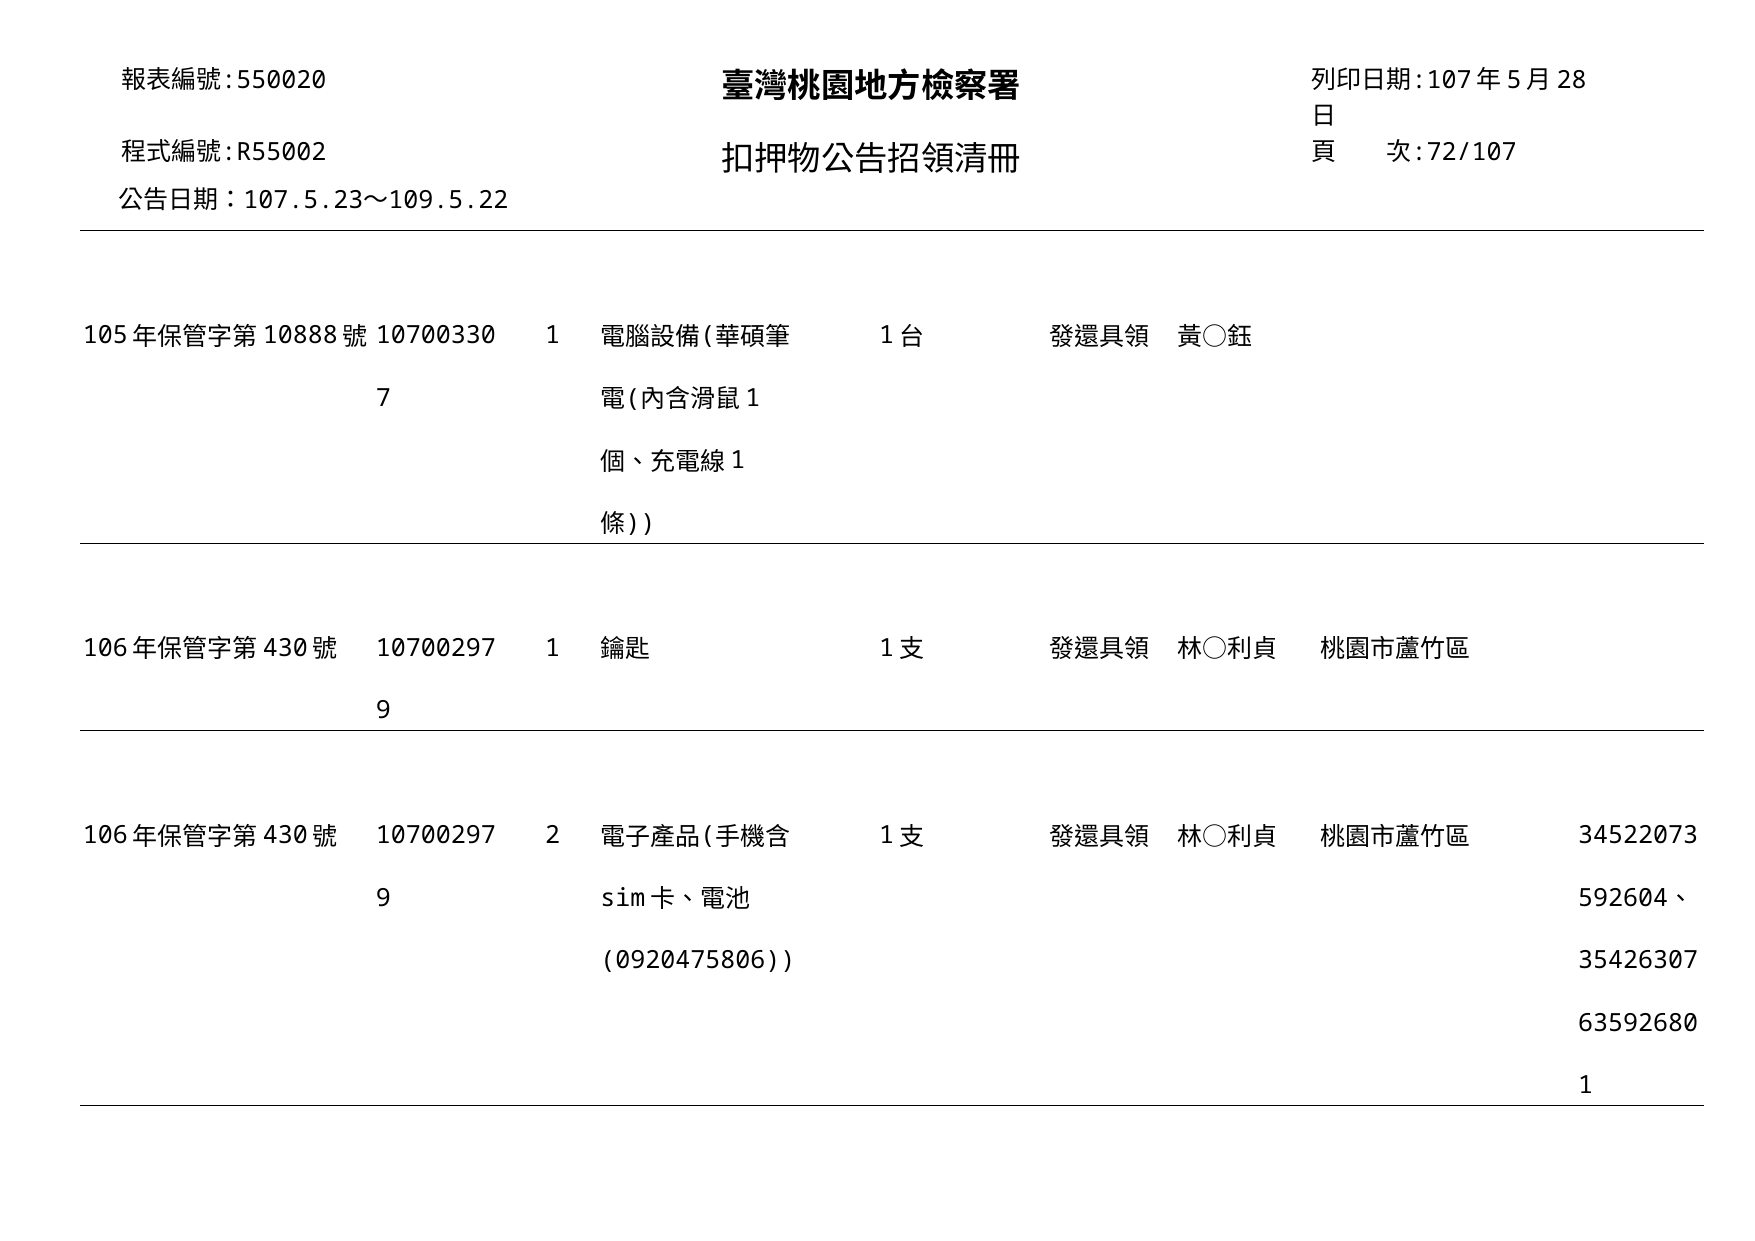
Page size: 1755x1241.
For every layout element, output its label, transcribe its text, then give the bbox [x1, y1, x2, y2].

table_cell 電腦設備(華碩筆電(內含滑鼠1個、充電線1條)) [597, 231, 807, 542]
table_cell 發還具領 [1046, 544, 1175, 730]
table_cell [1575, 544, 1704, 730]
table_cell 106年保管字第430號 [80, 731, 373, 1105]
table_cell 1 [507, 231, 597, 542]
table_cell 林○利貞 [1175, 731, 1317, 1105]
table_cell 1 [507, 544, 597, 730]
table_cell 107003307 [373, 231, 507, 542]
table_cell 106年保管字第430號 [80, 544, 373, 730]
table_cell 2 [507, 731, 597, 1105]
table_cell 1台 [808, 231, 927, 542]
table_cell [1575, 231, 1704, 542]
table_cell 鑰匙 [597, 544, 807, 730]
table_cell 林○利貞 [1175, 544, 1317, 730]
table_cell [1317, 231, 1575, 542]
table_cell 105年保管字第10888號 [80, 231, 373, 542]
table_cell [927, 544, 1046, 730]
table_cell 桃園市蘆竹區 [1317, 544, 1575, 730]
table_cell 34522073592604、35426307635926801 [1575, 731, 1704, 1105]
table_cell [927, 731, 1046, 1105]
table_cell 發還具領 [1046, 231, 1175, 542]
table_cell 黃○鈺 [1175, 231, 1317, 542]
table_cell 1支 [808, 544, 927, 730]
table_cell 發還具領 [1046, 731, 1175, 1105]
table_cell 107002979 [373, 731, 507, 1105]
table_cell 1支 [808, 731, 927, 1105]
table_cell 桃園市蘆竹區 [1317, 731, 1575, 1105]
table_cell 電子產品(手機含sim卡、電池(0920475806)) [597, 731, 807, 1105]
table_cell [927, 231, 1046, 542]
table_cell 107002979 [373, 544, 507, 730]
